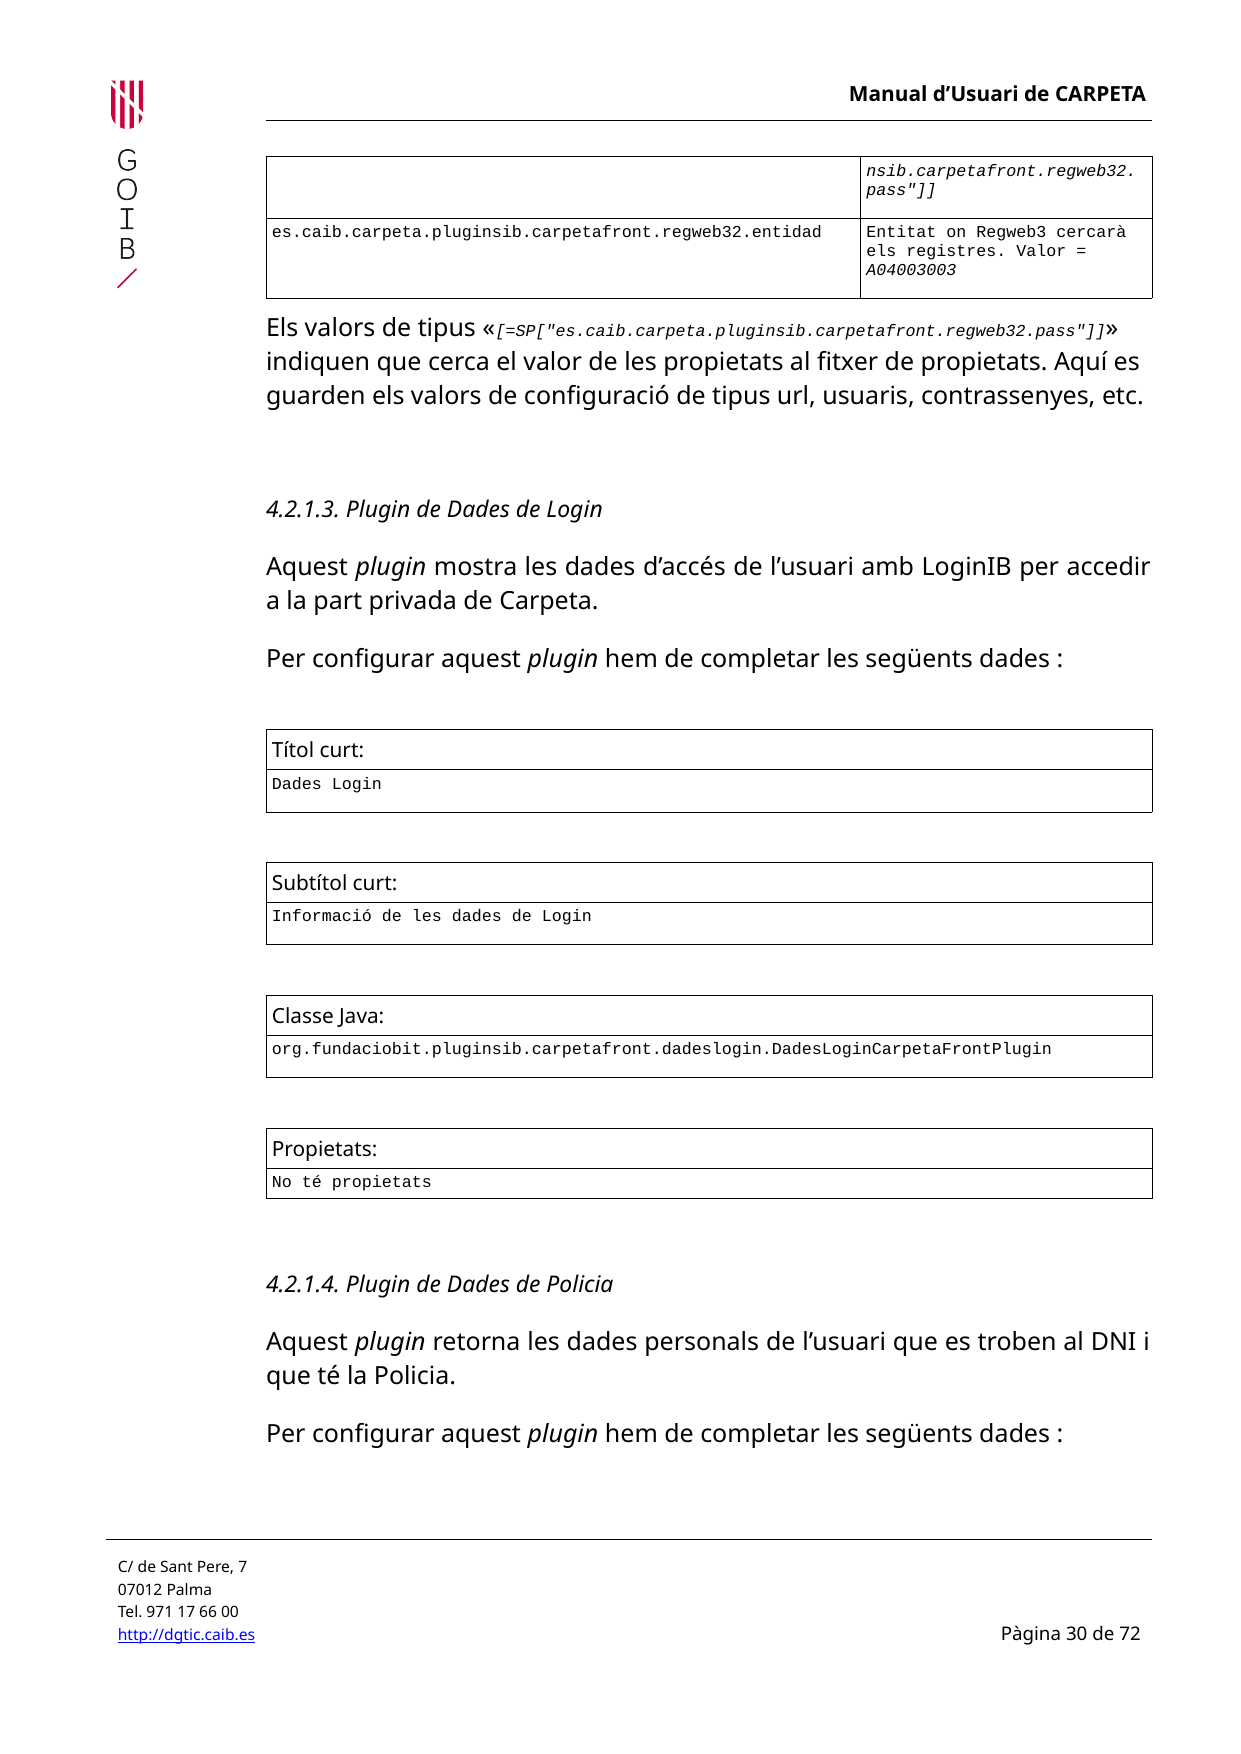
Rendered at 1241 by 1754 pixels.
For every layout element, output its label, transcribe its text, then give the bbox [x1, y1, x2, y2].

table_cell Entitat on Regweb3 cercarà els registres. Valor = A04003003 [861, 219, 1152, 297]
table_cell No té propietats [267, 1169, 1152, 1198]
text Els valors de tipus «[=SP["es.caib.carpeta.pluginsib.carpetafront.regweb32.pass"]]» indiquen que cerca el valor de les propietats al fitxer de propietats. Aquí es guarden els valors de configuració de tipus url, usuaris, contrassenyes, etc. [266, 309, 1152, 411]
text Per configurar aquest plugin hem de completar les següents dades : [266, 1416, 1152, 1450]
table_cell Informació de les dades de Login [267, 903, 1152, 944]
text Per configurar aquest plugin hem de completar les següents dades : [266, 641, 1152, 674]
text Aquest plugin retorna les dades personals de l’usuari que es troben al DNI i que té la Policia. [266, 1324, 1152, 1392]
table_cell org.fundaciobit.pluginsib.carpetafront.dadeslogin.DadesLoginCarpetaFrontPlugin [267, 1036, 1152, 1077]
table_header Títol curt: [267, 730, 1152, 769]
subtitle 4.2.1.3. Plugin de Dades de Login [266, 493, 1152, 524]
table_header Classe Java: [267, 996, 1152, 1035]
table_cell Dades Login [267, 770, 1152, 812]
table_cell nsib.carpetafront.regweb32.pass"]] [861, 157, 1152, 217]
table_cell es.caib.carpeta.pluginsib.carpetafront.regweb32.entidad [267, 219, 860, 297]
table_header Subtítol curt: [267, 863, 1152, 902]
text Aquest plugin mostra les dades d’accés de l’usuari amb LoginIB per accedir a la part privada de Carpeta. [266, 549, 1152, 617]
table_cell [267, 157, 860, 217]
picture [82, 57, 172, 319]
table_header Propietats: [267, 1129, 1152, 1168]
subtitle 4.2.1.4. Plugin de Dades de Policia [266, 1268, 1152, 1300]
